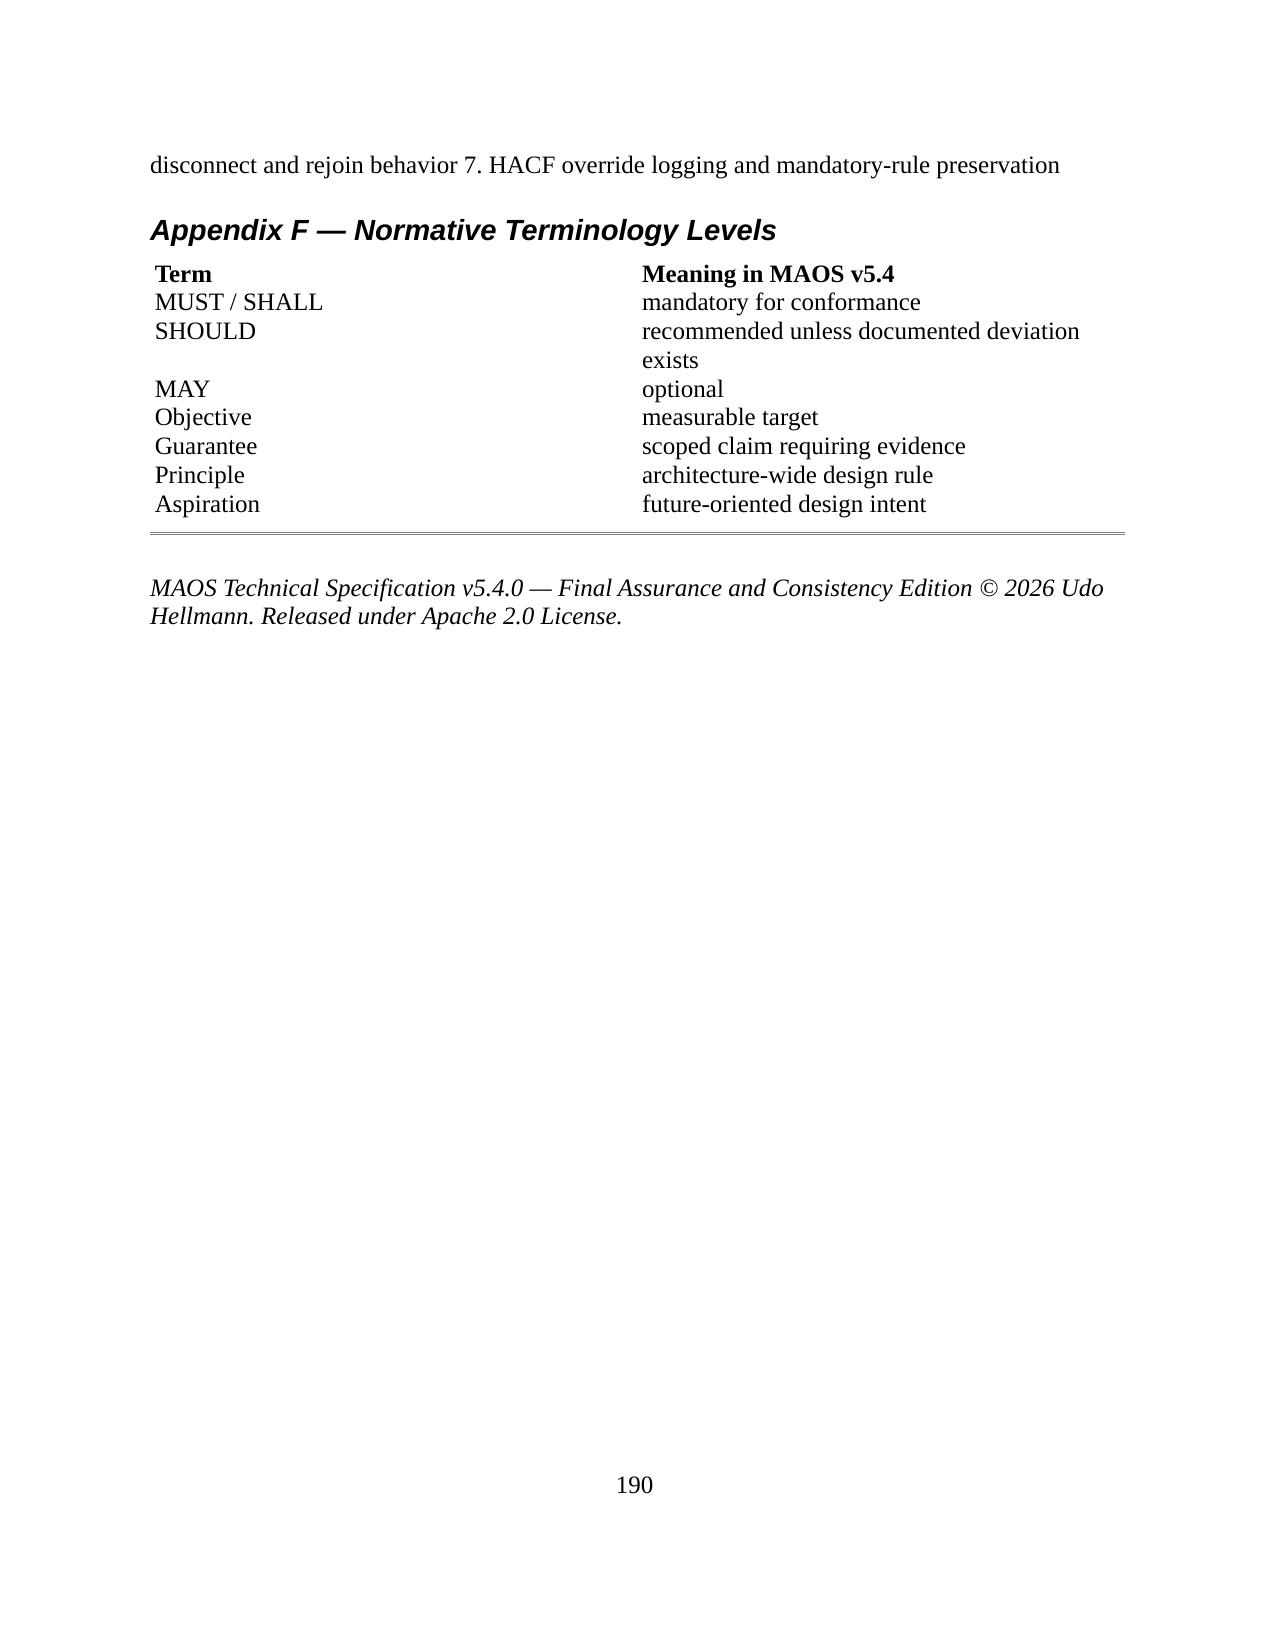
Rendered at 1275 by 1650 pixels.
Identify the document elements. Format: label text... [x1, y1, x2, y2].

table_header Meaning in MAOS v5.4 [638, 259, 1125, 287]
table_cell mandatory for conformance [638, 288, 1125, 316]
table_cell SHOULD [150, 316, 637, 374]
table_cell Guarantee [150, 431, 637, 460]
table_cell Principle [150, 460, 637, 489]
table_cell MUST / SHALL [150, 288, 637, 316]
table_cell Aspiration [150, 489, 637, 517]
text MAOS Technical Specification v5.4.0 — Final Assurance and Consistency Edition © 2026 Udo Hellmann. Released under Apache 2.0 License. [150, 573, 1125, 630]
table_cell optional [638, 374, 1125, 402]
table_cell future-oriented design intent [638, 489, 1125, 517]
table_cell recommended unless documented deviation exists [638, 316, 1125, 374]
table_cell scoped claim requiring evidence [638, 431, 1125, 460]
table_header Term [150, 259, 637, 287]
subtitle Appendix F — Normative Terminology Levels [150, 213, 1125, 246]
table_cell measurable target [638, 403, 1125, 431]
table_cell Objective [150, 403, 637, 431]
table_cell architecture-wide design rule [638, 460, 1125, 489]
table_cell MAY [150, 374, 637, 402]
text disconnect and rejoin behavior 7. HACF override logging and mandatory-rule preservation [150, 150, 1125, 179]
